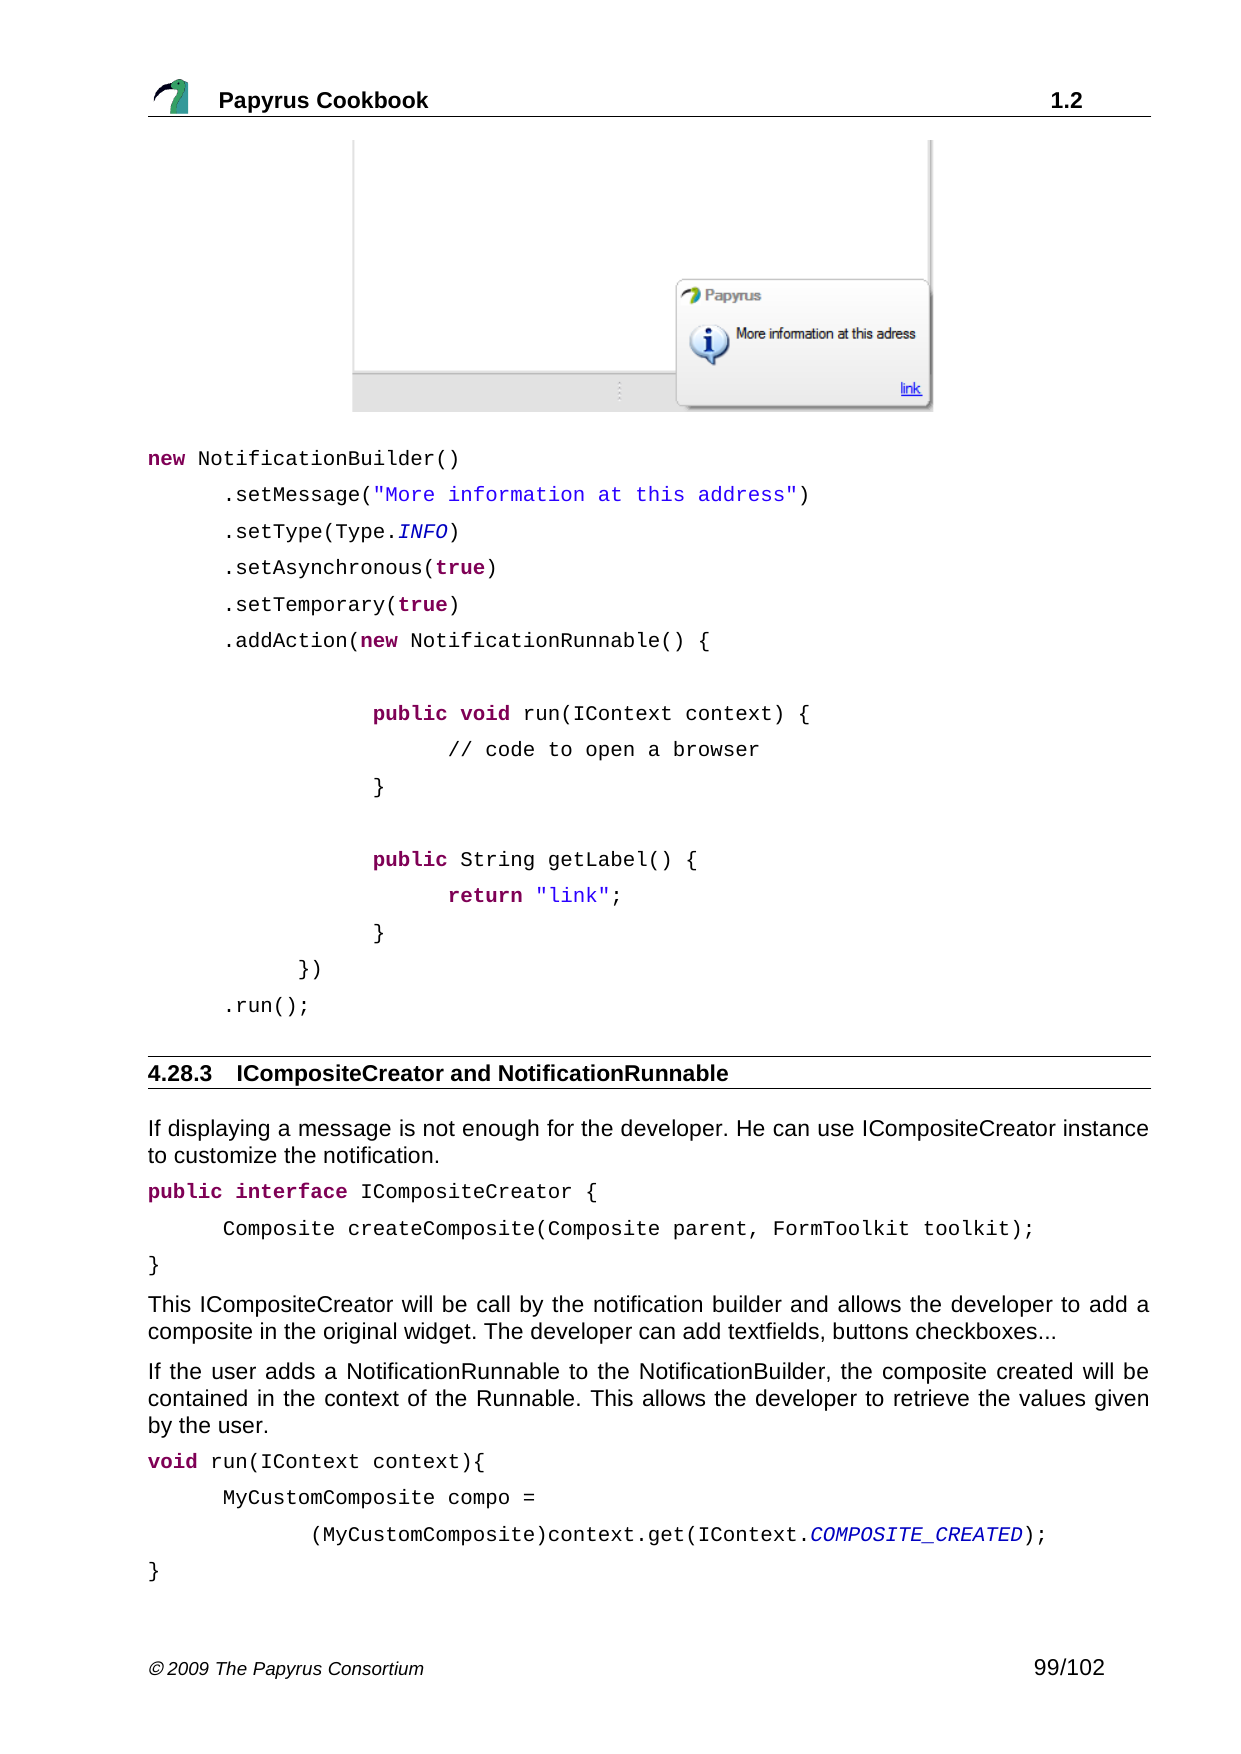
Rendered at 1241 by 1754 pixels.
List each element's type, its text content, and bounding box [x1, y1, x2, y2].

text This ICompositeCreator will be call by the notification builder and allows the developer to add a composite in the original widget. The developer can add textfields, buttons checkboxes... [148, 1290, 1151, 1344]
text } [148, 1560, 1151, 1584]
text If the user adds a NotificationRunnable to the NotificationBuilder, the composite created will be contained in the context of the Runnable. This allows the developer to retrieve the values given by the user. [148, 1357, 1151, 1438]
text .addAction(new NotificationRunnable() { [148, 630, 1151, 654]
text } [148, 922, 1151, 946]
text MyCustomComposite compo = [148, 1487, 1151, 1511]
text // code to open a browser [148, 739, 1151, 763]
text .setType(Type.INFO) [148, 521, 1151, 544]
text return "link"; [148, 885, 1151, 909]
text public String getLabel() { [148, 849, 1151, 873]
text new NotificationBuilder() [148, 448, 1151, 472]
text .setTemporary(true) [148, 593, 1151, 617]
text public interface ICompositeCreator { [148, 1181, 1151, 1205]
text void run(IContext context){ [148, 1451, 1151, 1475]
text } [148, 776, 1151, 800]
text .run(); [148, 994, 1151, 1018]
picture [153, 79, 189, 114]
text } [148, 1254, 1151, 1278]
text Composite createComposite(Composite parent, FormToolkit toolkit); [148, 1217, 1151, 1241]
text .setMessage("More information at this address") [148, 484, 1151, 508]
text }) [148, 958, 1151, 982]
subtitle ICompositeCreator and NotificationRunnable [148, 1057, 1151, 1088]
text public void run(IContext context) { [148, 703, 1151, 727]
text (MyCustomComposite)context.get(IContext.COMPOSITE_CREATED); [148, 1524, 1151, 1548]
text .setAsynchronous(true) [148, 557, 1151, 581]
text If displaying a message is not enough for the developer. He can use ICompositeCreator instance to customize the notification. [148, 1114, 1151, 1168]
